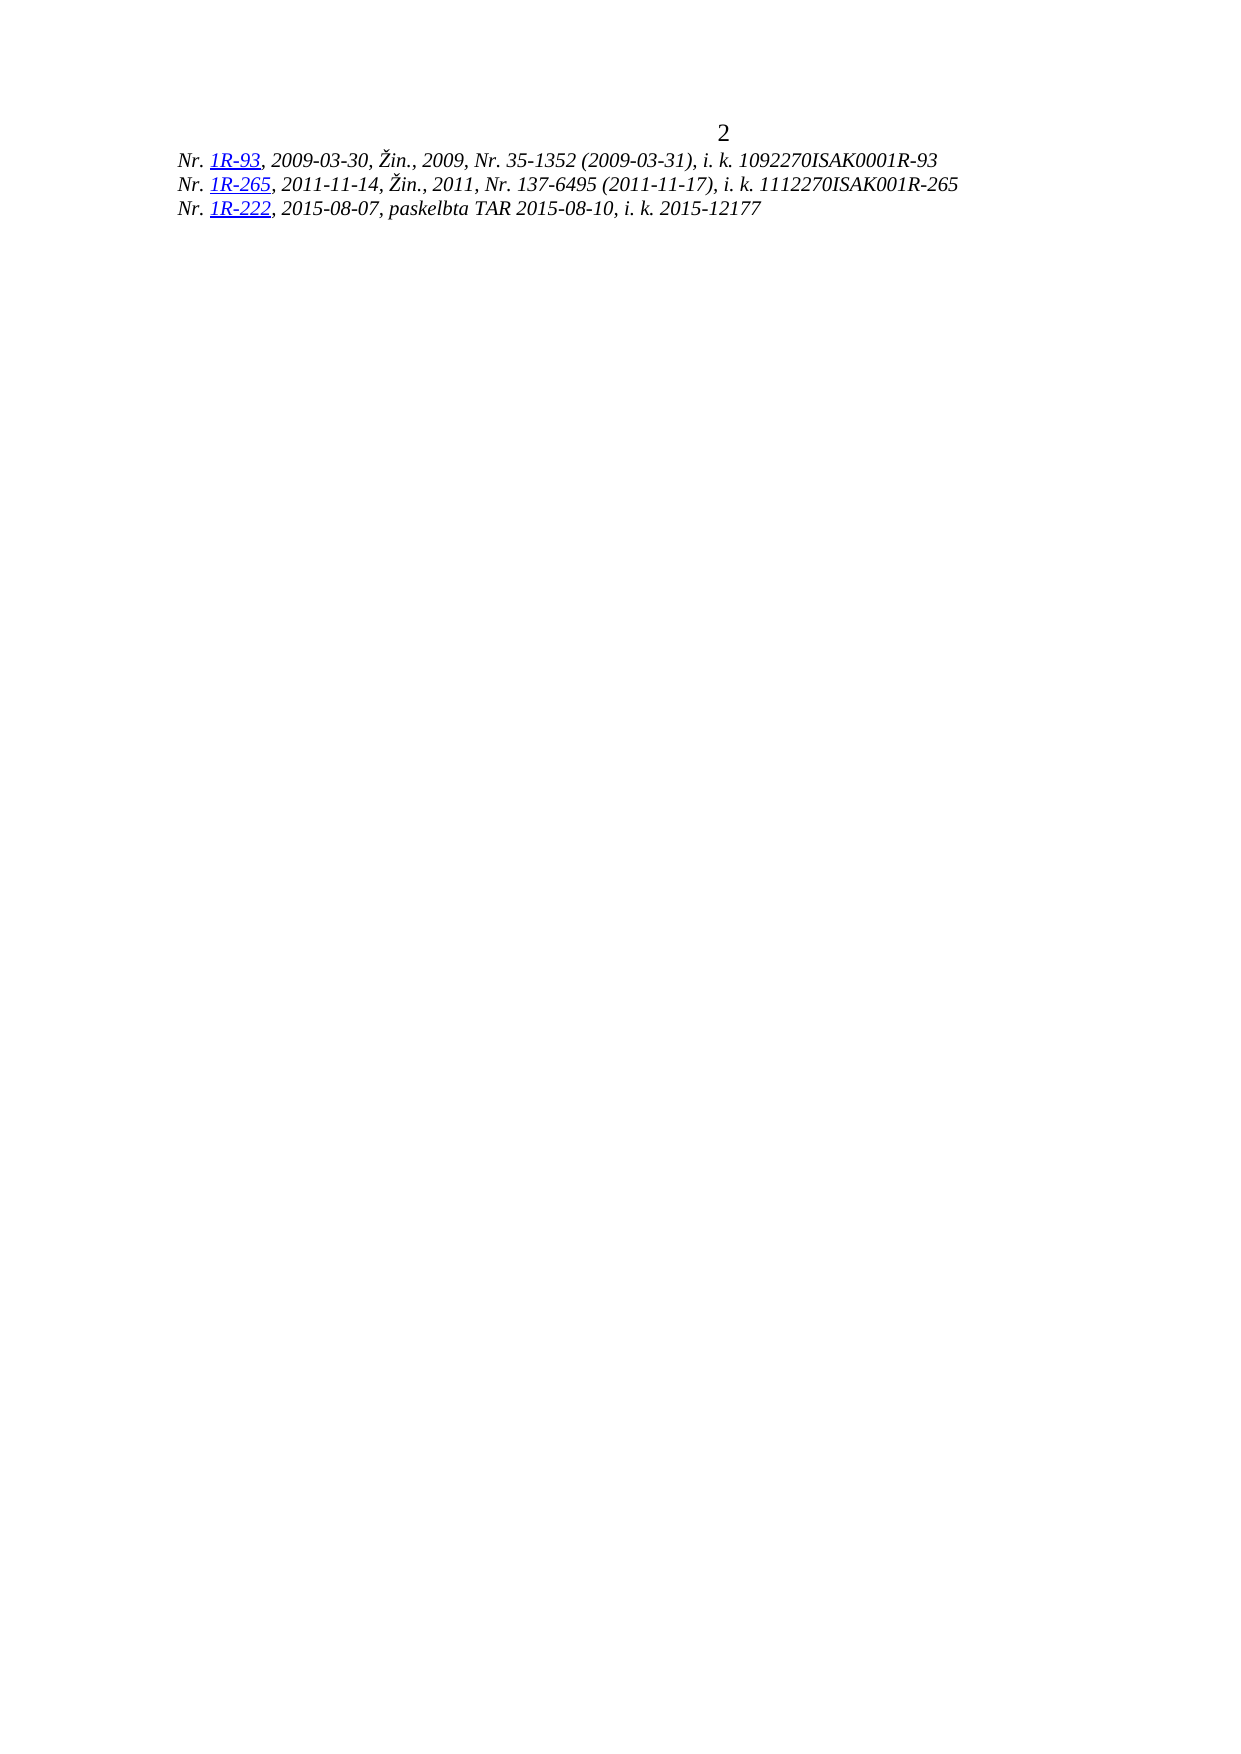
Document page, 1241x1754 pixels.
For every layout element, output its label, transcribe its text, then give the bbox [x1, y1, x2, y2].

text Nr. 1R-222, 2015-08-07, paskelbta TAR 2015-08-10, i. k. 2015-12177 [177, 196, 1181, 220]
text Nr. 1R-265, 2011-11-14, Žin., 2011, Nr. 137-6495 (2011-11-17), i. k. 1112270ISAK001R-265 [177, 172, 1181, 196]
text Nr. 1R-93, 2009-03-30, Žin., 2009, Nr. 35-1352 (2009-03-31), i. k. 1092270ISAK0001R-93 [177, 148, 1181, 172]
